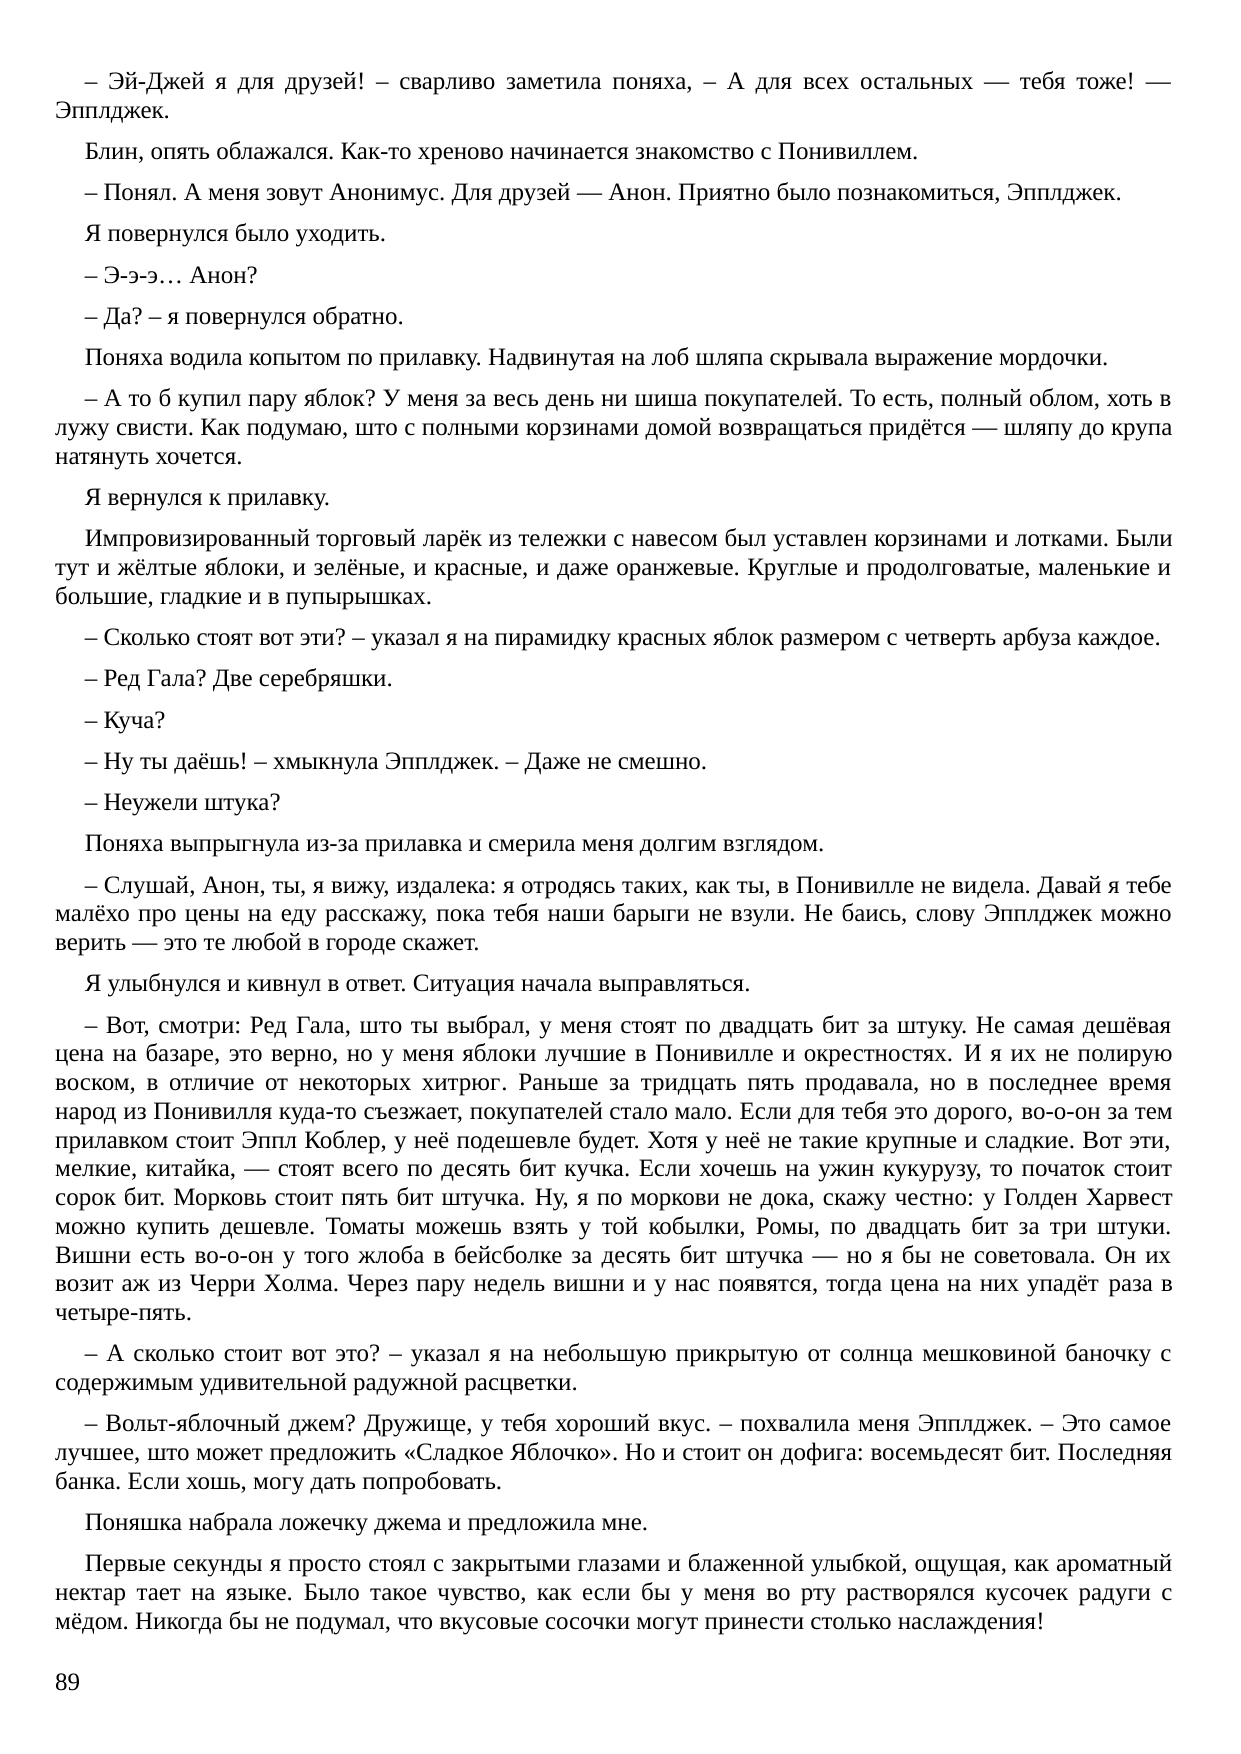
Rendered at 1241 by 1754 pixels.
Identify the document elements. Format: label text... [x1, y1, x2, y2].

text – Э-э-э… Анон? [55, 260, 1173, 288]
text Импровизированный торговый ларёк из тележки с навесом был уставлен корзинами и лотками. Были тут и жёлтые яблоки, и зелёные, и красные, и даже оранжевые. Круглые и продолговатые, маленькие и большие, гладкие и в пупырышках. [55, 523, 1173, 610]
text – А сколько стоит вот это? – указал я на небольшую прикрытую от солнца мешковиной баночку с содержимым удивительной радужной расцветки. [55, 1338, 1173, 1396]
text Я улыбнулся и кивнул в ответ. Ситуация начала выправляться. [55, 968, 1173, 997]
text – Понял. А меня зовут Анонимус. Для друзей — Анон. Приятно было познакомиться, Эпплджек. [55, 177, 1173, 206]
text – Куча? [55, 705, 1173, 733]
text – Ред Гала? Две серебряшки. [55, 663, 1173, 692]
text Блин, опять облажался. Как-то хреново начинается знакомство с Понивиллем. [55, 136, 1173, 165]
text – Слушай, Анон, ты, я вижу, издалека: я отродясь таких, как ты, в Понивилле не видела. Давай я тебе малёхо про цены на еду расскажу, пока тебя наши барыги не взули. Не баись, слову Эпплджек можно верить — это те любой в городе скажет. [55, 870, 1173, 956]
text Поняха водила копытом по прилавку. Надвинутая на лоб шляпа скрывала выражение мордочки. [55, 342, 1173, 371]
text – Неужели штука? [55, 787, 1173, 816]
text – Сколько стоят вот эти? – указал я на пирамидку красных яблок размером с четверть арбуза каждое. [55, 622, 1173, 651]
text Поняшка набрала ложечку джема и предложила мне. [55, 1507, 1173, 1536]
text Первые секунды я просто стоял с закрытыми глазами и блаженной улыбкой, ощущая, как ароматный нектар тает на языке. Было такое чувство, как если бы у меня во рту растворялся кусочек радуги с мёдом. Никогда бы не подумал, что вкусовые сосочки могут принести столько наслаждения! [55, 1548, 1173, 1635]
text – Ну ты даёшь! – хмыкнула Эпплджек. – Даже не смешно. [55, 746, 1173, 775]
text – Вольт-яблочный джем? Дружище, у тебя хороший вкус. – похвалила меня Эпплджек. – Это самое лучшее, што может предложить «Сладкое Яблочко». Но и стоит он дофига: восемьдесят бит. Последняя банка. Если хошь, могу дать попробовать. [55, 1408, 1173, 1495]
text Поняха выпрыгнула из-за прилавка и смерила меня долгим взглядом. [55, 828, 1173, 857]
text Я повернулся было уходить. [55, 218, 1173, 247]
text – А то б купил пару яблок? У меня за весь день ни шиша покупателей. То есть, полный облом, хоть в лужу свисти. Как подумаю, што с полными корзинами домой возвращаться придётся — шляпу до крупа натянуть хочется. [55, 383, 1173, 470]
text – Вот, смотри: Ред Гала, што ты выбрал, у меня стоят по двадцать бит за штуку. Не самая дешёвая цена на базаре, это верно, но у меня яблоки лучшие в Понивилле и окрестностях. И я их не полирую воском, в отличие от некоторых хитрюг. Раньше за тридцать пять продавала, но в последнее время народ из Понивилля куда-то съезжает, покупателей стало мало. Если для тебя это дорого, во-о-он за тем прилавком стоит Эппл Коблер, у неё подешевле будет. Хотя у неё не такие крупные и сладкие. Вот эти, мелкие, китайка, — стоят всего по десять бит кучка. Если хочешь на ужин кукурузу, то початок стоит сорок бит. Морковь стоит пять бит штучка. Ну, я по моркови не дока, скажу честно: у Голден Харвест можно купить дешевле. Томаты можешь взять у той кобылки, Ромы, по двадцать бит за три штуки. Вишни есть во-о-он у того жлоба в бейсболке за десять бит штучка — но я бы не советовала. Он их возит аж из Черри Холма. Через пару недель вишни и у нас появятся, тогда цена на них упадёт раза в четыре-пять. [55, 1010, 1173, 1326]
text – Эй-Джей я для друзей! – сварливо заметила поняха, – А для всех остальных — тебя тоже! — Эпплджек. [55, 66, 1173, 123]
text Я вернулся к прилавку. [55, 482, 1173, 511]
text – Да? – я повернулся обратно. [55, 301, 1173, 330]
